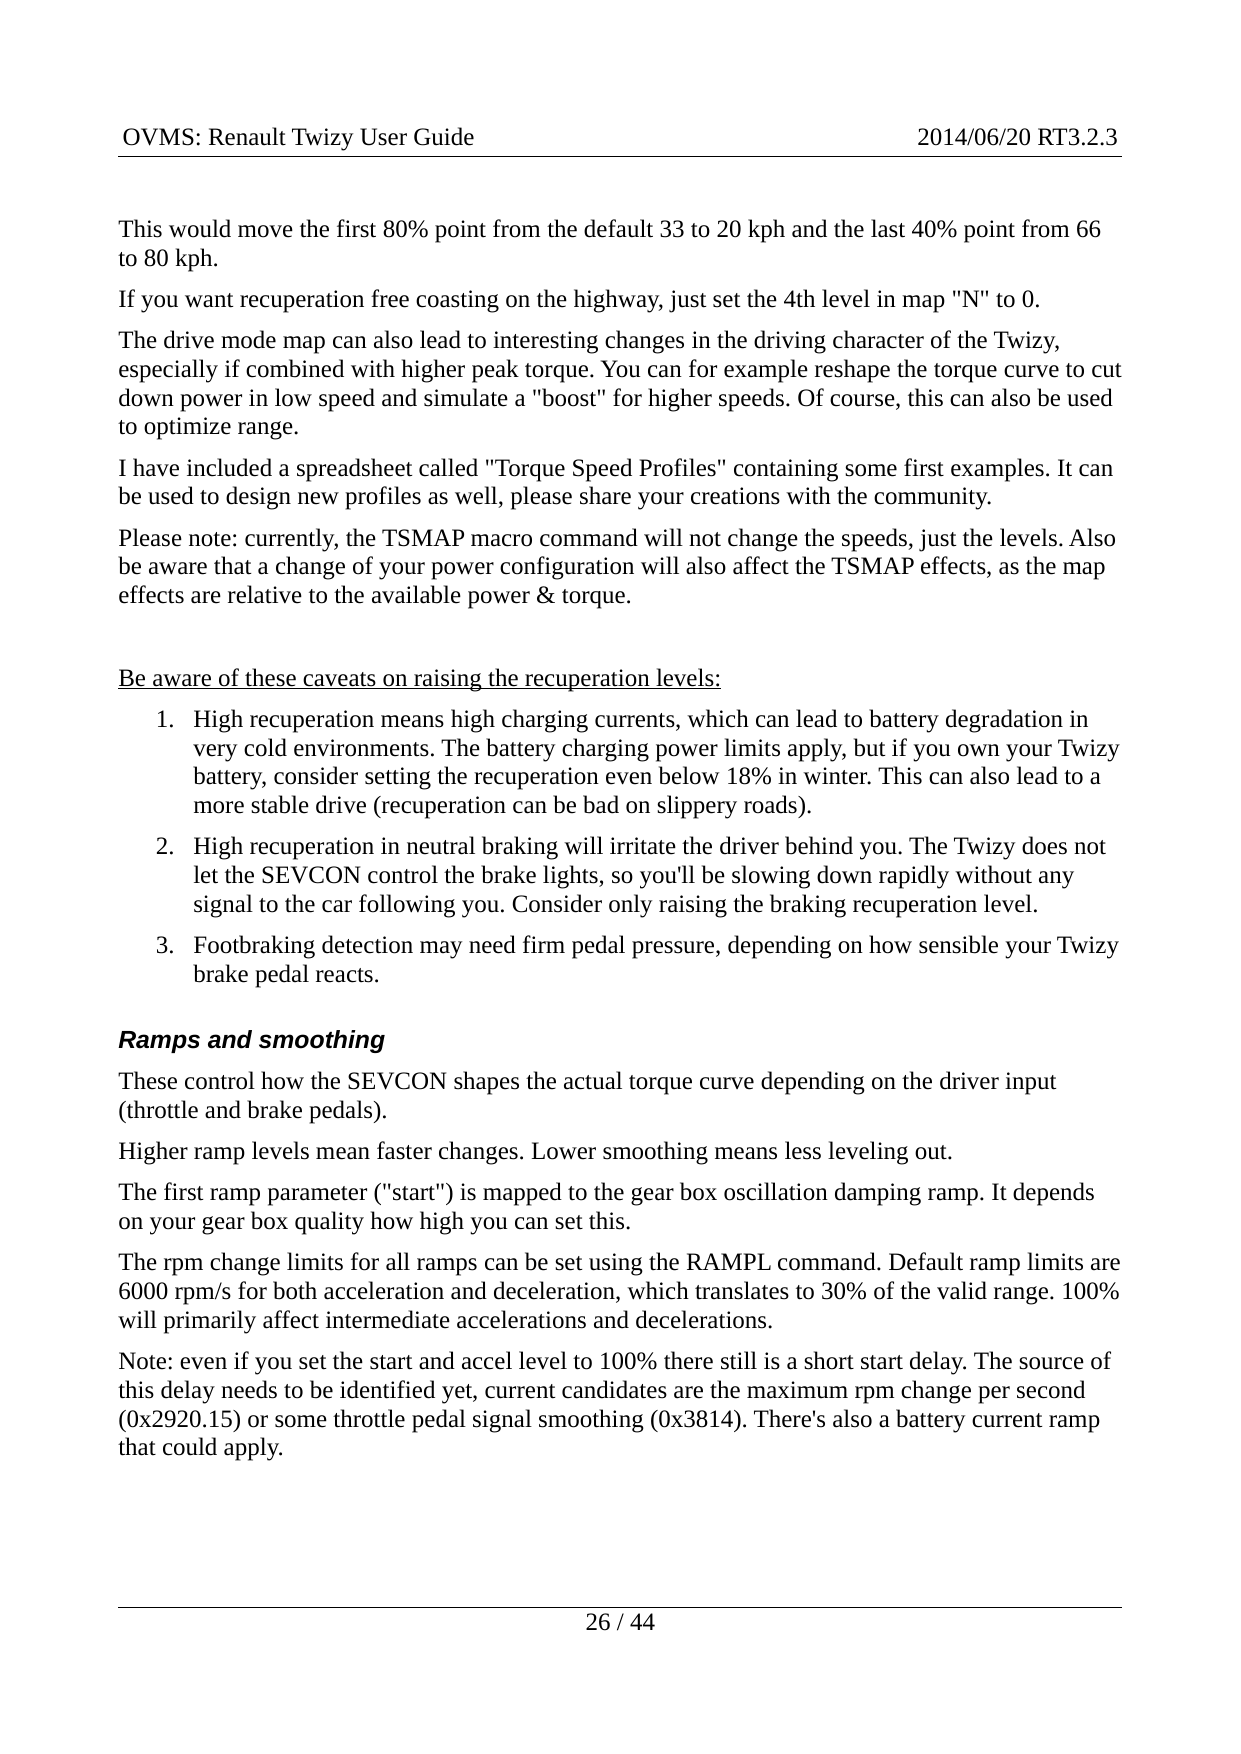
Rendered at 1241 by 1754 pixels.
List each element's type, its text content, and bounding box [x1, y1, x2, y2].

list Footbraking detection may need firm pedal pressure, depending on how sensible your Twizy brake pedal reacts. [156, 930, 1122, 988]
subtitle Ramps and smoothing [118, 1025, 1122, 1054]
text Higher ramp levels mean faster changes. Lower smoothing means less leveling out. [118, 1136, 1122, 1165]
text This would move the first 80% point from the default 33 to 20 kph and the last 40% point from 66 to 80 kph. [118, 214, 1122, 271]
text The first ramp parameter ("start") is mapped to the gear box oscillation damping ramp. It depends on your gear box quality how high you can set this. [118, 1177, 1122, 1235]
text Note: even if you set the start and accel level to 100% there still is a short start delay. The source of this delay needs to be identified yet, current candidates are the maximum rpm change per second (0x2920.15) or some throttle pedal signal smoothing (0x3814). There's also a battery current ramp that could apply. [118, 1346, 1122, 1461]
text If you want recuperation free coasting on the highway, just set the 4th level in map "N" to 0. [118, 284, 1122, 313]
text Be aware of these caveats on raising the recuperation levels: [118, 663, 1122, 691]
text I have included a spreadsheet called "Torque Speed Profiles" containing some first examples. It can be used to design new profiles as well, please share your creations with the community. [118, 453, 1122, 510]
text The rpm change limits for all ramps can be set using the RAMPL command. Default ramp limits are 6000 rpm/s for both acceleration and deceleration, which translates to 30% of the valid range. 100% will primarily affect intermediate accelerations and decelerations. [118, 1247, 1122, 1334]
text Please note: currently, the TSMAP macro command will not change the speeds, just the levels. Also be aware that a change of your power configuration will also affect the TSMAP effects, as the map effects are relative to the available power & torque. [118, 523, 1122, 609]
text The drive mode map can also lead to interesting changes in the driving character of the Twizy, especially if combined with higher peak torque. You can for example reshape the torque curve to cut down power in low speed and simulate a "boost" for higher speeds. Of course, this can also be used to optimize range. [118, 325, 1122, 440]
list High recuperation means high charging currents, which can lead to battery degradation in very cold environments. The battery charging power limits apply, but if you own your Twizy battery, consider setting the recuperation even below 18% in winter. This can also lead to a more stable drive (recuperation can be bad on slippery roads). [156, 704, 1122, 819]
list High recuperation in neutral braking will irritate the driver behind you. The Twizy does not let the SEVCON control the brake lights, so you'll be slowing down rapidly without any signal to the car following you. Consider only raising the braking recuperation level. [156, 831, 1122, 918]
text These control how the SEVCON shapes the actual torque curve depending on the driver input (throttle and brake pedals). [118, 1066, 1122, 1124]
